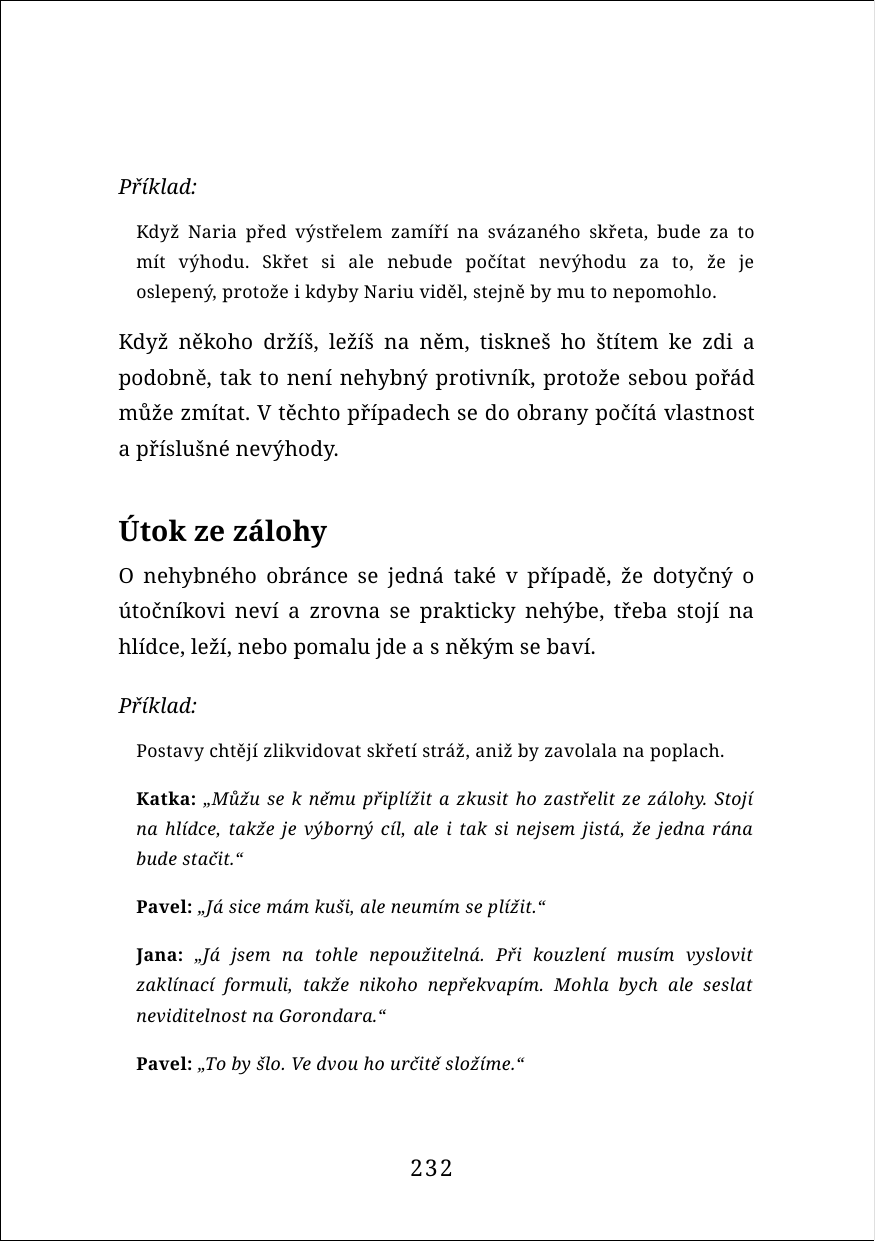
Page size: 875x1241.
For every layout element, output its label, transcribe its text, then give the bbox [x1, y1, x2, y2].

text Jana: „Já jsem na tohle nepoužitelná. Při kouzlení musím vyslovit zaklínací formuli, takže nikoho nepřekvapím. Mohla bych ale seslat neviditelnost na Gorondara.“ [136, 943, 756, 1027]
text O nehybného obránce se jedná také v případě, že dotyčný o útočníkovi neví a zrovna se prakticky nehýbe, třeba stojí na hlídce, leží, nebo pomalu jde a s někým se baví. [118, 561, 756, 660]
text Postavy chtějí zlikvidovat skřetí stráž, aniž by zavolala na poplach. [136, 738, 756, 763]
text Pavel: „Já sice mám kuši, ale neumím se plížit.“ [136, 895, 756, 919]
text Když někoho držíš, ležíš na něm, tiskneš ho štítem ke zdi a podobně, tak to není nehybný protivník, protože sebou pořád může zmítat. V těchto případech se do obrany počítá vlastnost a příslušné nevýhody. [118, 327, 756, 462]
text Příklad: [118, 691, 756, 719]
text Katka: „Můžu se k němu připlížit a zkusit ho zastřelit ze zálohy. Stojí na hlídce, takže je výborný cíl, ale i tak si nejsem jistá, že jedna rána bude stačit.“ [136, 786, 756, 871]
text Pavel: „To by šlo. Ve dvou ho určitě složíme.“ [136, 1051, 756, 1075]
text Když Naria před výstřelem zamíří na svázaného skřeta, bude za to mít výhodu. Skřet si ale nebude počítat nevýhodu za to, že je oslepený, protože i kdyby Nariu viděl, stejně by mu to nepomohlo. [136, 219, 756, 304]
subtitle Útok ze zálohy [118, 511, 756, 549]
text Příklad: [118, 172, 756, 200]
